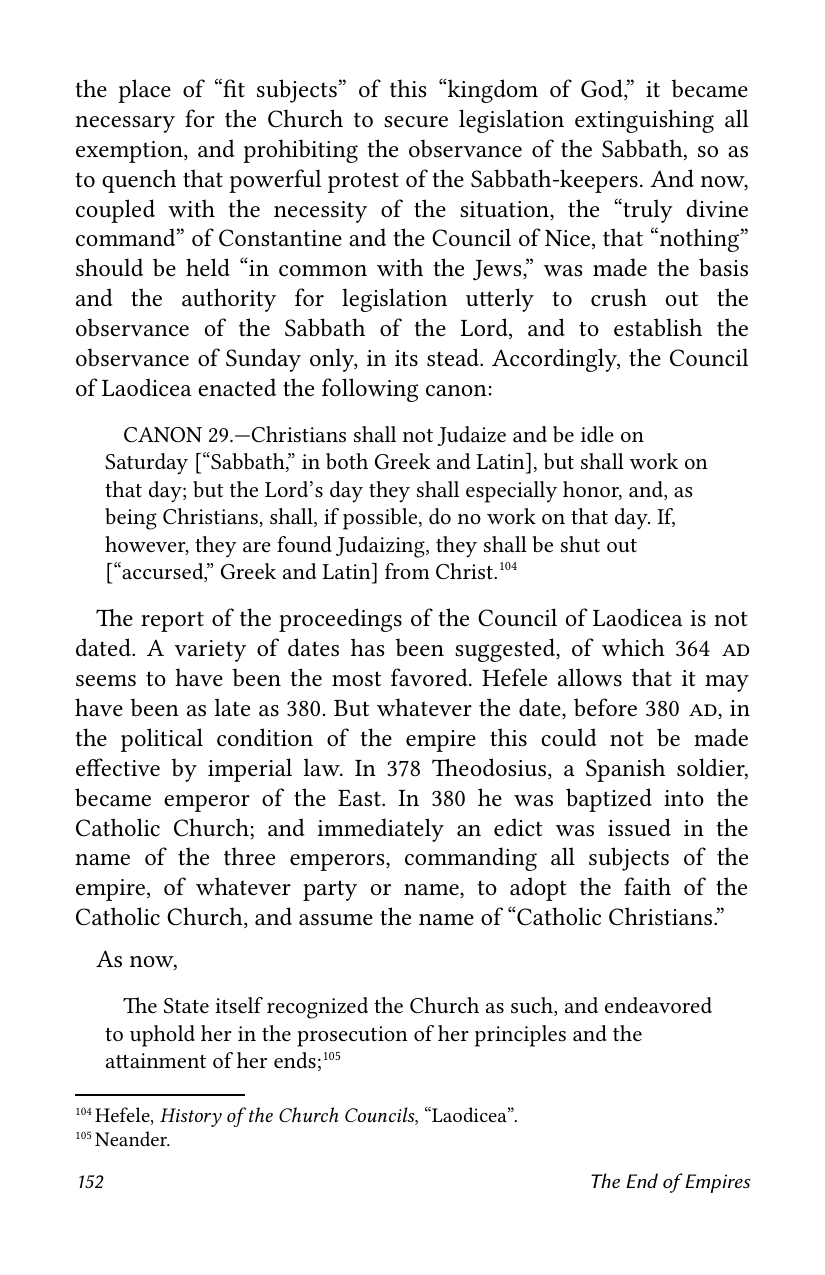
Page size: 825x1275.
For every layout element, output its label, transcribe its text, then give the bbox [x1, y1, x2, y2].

text the place of “fit subjects” of this “kingdom of God,” it became necessary for the Church to secure legislation extinguishing all exemption, and prohibiting the observance of the Sabbath, so as to quench that powerful protest of the Sabbath-keepers. And now, coupled with the necessity of the situation, the “truly divine command” of Constantine and the Council of Nice, that “nothing” should be held “in common with the Jews,” was made the basis and the authority for legislation utterly to crush out the observance of the Sabbath of the Lord, and to establish the observance of Sunday only, in its stead. Accordingly, the Council of Laodicea enacted the following canon: [75, 75, 750, 402]
text As now, [75, 945, 750, 974]
text Neander. [75, 1128, 750, 1152]
text The State itself recognized the Church as such, and endeavored to uphold her in the prosecution of her principles and the attainment of her ends; [105, 993, 720, 1074]
text CANON 29.—Christians shall not Judaize and be idle on Saturday [“Sabbath,” in both Greek and Latin], but shall work on that day; but the Lord’s day they shall especially honor, and, as being Christians, shall, if possible, do no work on that day. If, however, they are found Judaizing, they shall be shut out [“accursed,” Greek and Latin] from Christ. [105, 422, 720, 585]
text The report of the proceedings of the Council of Laodicea is not dated. A variety of dates has been suggested, of which 364 AD seems to have been the most favored. Hefele allows that it may have been as late as 380. But whatever the date, before 380 AD, in the political condition of the empire this could not be made effective by imperial law. In 378 Theodosius, a Spanish soldier, became emperor of the East. In 380 he was baptized into the Catholic Church; and immediately an edict was issued in the name of the three emperors, commanding all subjects of the empire, of whatever party or name, to adopt the faith of the Catholic Church, and assume the name of “Catholic Christians.” [75, 604, 750, 932]
text Hefele, History of the Church Councils, “Laodicea”. [75, 1104, 750, 1128]
